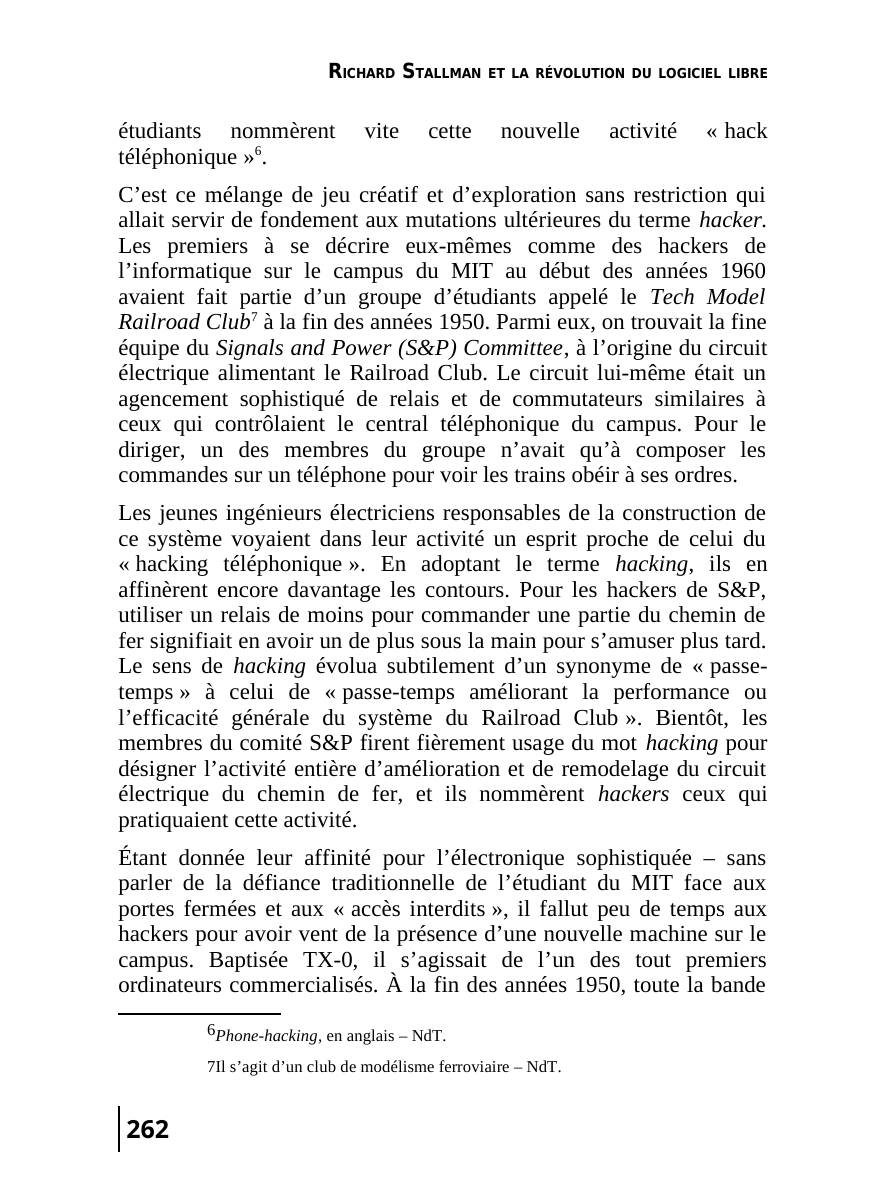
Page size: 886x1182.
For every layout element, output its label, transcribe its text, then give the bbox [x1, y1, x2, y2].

text C’est ce mélange de jeu créatif et d’exploration sans restriction qui allait servir de fondement aux mutations ultérieures du terme hacker. Les premiers à se décrire eux-mêmes comme des hackers de l’informatique sur le campus du MIT au début des années 1960 avaient fait partie d’un groupe d’étudiants appelé le Tech Model Railroad Club à la fin des années 1950. Parmi eux, on trouvait la fine équipe du Signals and Power (S&P) Committee, à l’origine du circuit électrique alimentant le Railroad Club. Le circuit lui-même était un agencement sophistiqué de relais et de commutateurs similaires à ceux qui contrôlaient le central téléphonique du campus. Pour le diriger, un des membres du groupe n’avait qu’à composer les commandes sur un téléphone pour voir les trains obéir à ses ordres. [118, 182, 768, 488]
text Phone-hacking, en anglais – NdT. [207, 1020, 768, 1045]
text étudiants nommèrent vite cette nouvelle activité « hack téléphonique ». [118, 118, 768, 169]
text Les jeunes ingénieurs électriciens responsables de la construction de ce système voyaient dans leur activité un esprit proche de celui du « hacking téléphonique ». En adoptant le terme hacking, ils en affinèrent encore davantage les contours. Pour les hackers de S&P, utiliser un relais de moins pour commander une partie du chemin de fer signifiait en avoir un de plus sous la main pour s’amuser plus tard. Le sens de hacking évolua subtilement d’un synonyme de « passe-temps » à celui de « passe-temps améliorant la performance ou l’efficacité générale du système du Railroad Club ». Bientôt, les membres du comité S&P firent fièrement usage du mot hacking pour désigner l’activité entière d’amélioration et de remodelage du circuit électrique du chemin de fer, et ils nommèrent hackers ceux qui pratiquaient cette activité. [118, 500, 768, 832]
text Étant donnée leur affinité pour l’électronique sophistiquée – sans parler de la défiance traditionnelle de l’étudiant du MIT face aux portes fermées et aux « accès interdits », il fallut peu de temps aux hackers pour avoir vent de la présence d’une nouvelle machine sur le campus. Baptisée TX-0, il s’agissait de l’un des tout premiers ordinateurs commercialisés. À la fin des années 1950, toute la bande [118, 844, 768, 998]
text Il s’agit d’un club de modélisme ferroviaire – NdT. [207, 1058, 768, 1076]
